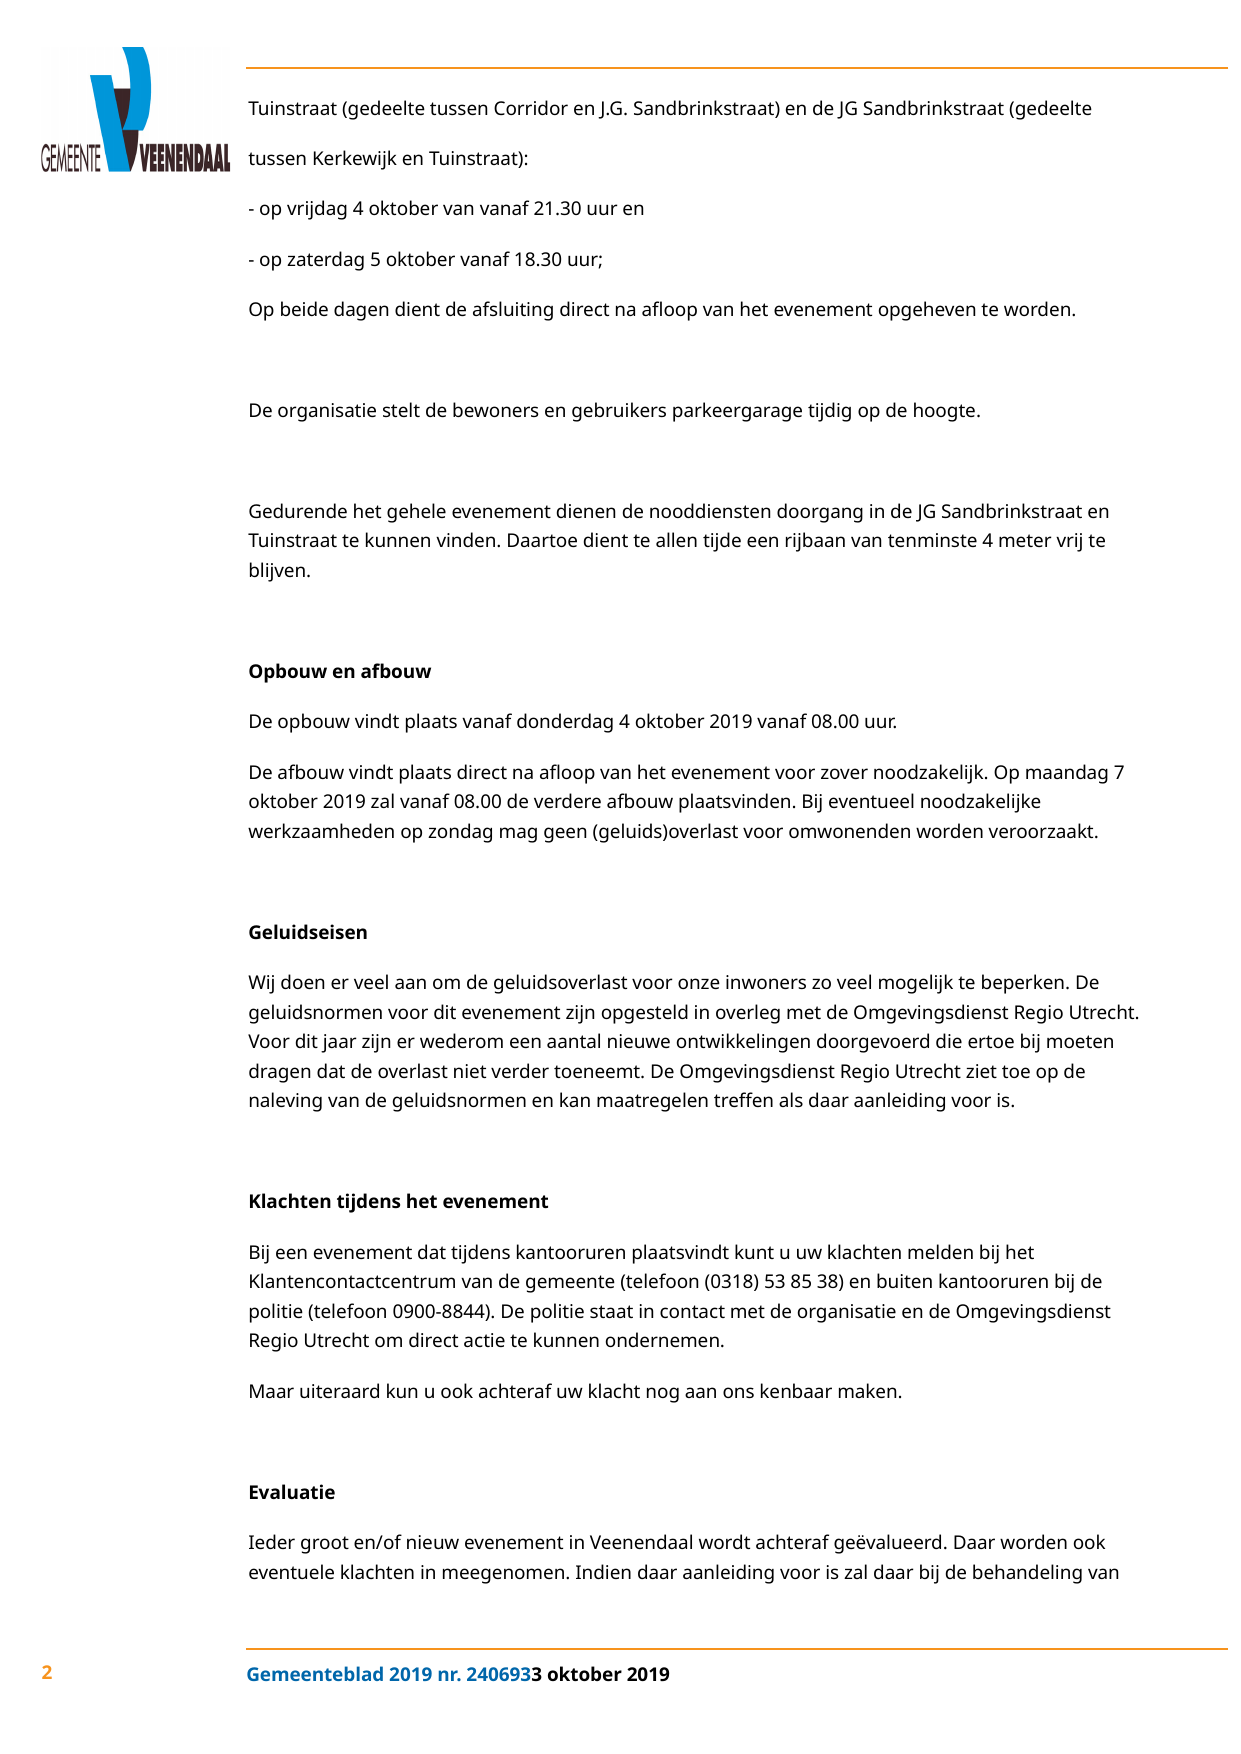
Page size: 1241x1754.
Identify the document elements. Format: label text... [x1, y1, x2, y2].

text Geluidseisen [248, 919, 1152, 945]
text Evaluatie [248, 1479, 1152, 1505]
picture [41, 47, 130, 172]
text Maar uiteraard kun u ook achteraf uw klacht nog aan ons kenbaar maken. [248, 1378, 1152, 1404]
text Opbouw en afbouw [248, 658, 1152, 684]
text Klachten tijdens het evenement [248, 1188, 1152, 1214]
text De opbouw vindt plaats vanaf donderdag 4 oktober 2019 vanaf 08.00 uur. [248, 708, 1152, 734]
text - op vrijdag 4 oktober van vanaf 21.30 uur en [248, 196, 1152, 221]
text De afbouw vindt plaats direct na afloop van het evenement voor zover noodzakelijk. Op maandag 7 oktober 2019 zal vanaf 08.00 de verdere afbouw plaatsvinden. Bij eventueel noodzakelijke werkzaamheden op zondag mag geen (geluids)overlast voor omwonenden worden veroorzaakt. [248, 759, 1152, 844]
text Gedurende het gehele evenement dienen de nooddiensten doorgang in de JG Sandbrinkstraat en Tuinstraat te kunnen vinden. Daartoe dient te allen tijde een rijbaan van tenminste 4 meter vrij te blijven. [248, 498, 1152, 583]
text Ieder groot en/of nieuw evenement in Veenendaal wordt achteraf geëvalueerd. Daar worden ook eventuele klachten in meegenomen. Indien daar aanleiding voor is zal daar bij de behandeling van [248, 1529, 1152, 1585]
text Bij een evenement dat tijdens kantooruren plaatsvindt kunt u uw klachten melden bij het Klantencontactcentrum van de gemeente (telefoon (0318) 53 85 38) en buiten kantooruren bij de politie (telefoon 0900-8844). De politie staat in contact met de organisatie en de Omgevingsdienst Regio Utrecht om direct actie te kunnen ondernemen. [248, 1239, 1152, 1353]
text tussen Kerkewijk en Tuinstraat): [248, 145, 1152, 171]
picture [123, 47, 231, 172]
text Op beide dagen dient de afsluiting direct na afloop van het evenement opgeheven te worden. [248, 296, 1152, 322]
text - op zaterdag 5 oktober vanaf 18.30 uur; [248, 246, 1152, 272]
text Wij doen er veel aan om de geluidsoverlast voor onze inwoners zo veel mogelijk te beperken. De geluidsnormen voor dit evenement zijn opgesteld in overleg met de Omgevingsdienst Regio Utrecht. Voor dit jaar zijn er wederom een aantal nieuwe ontwikkelingen doorgevoerd die ertoe bij moeten dragen dat de overlast niet verder toeneemt. De Omgevingsdienst Regio Utrecht ziet toe op de naleving van de geluidsnormen en kan maatregelen treffen als daar aanleiding voor is. [248, 969, 1152, 1113]
text De organisatie stelt de bewoners en gebruikers parkeergarage tijdig op de hoogte. [248, 397, 1152, 423]
text Tuinstraat (gedeelte tussen Corridor en J.G. Sandbrinkstraat) en de JG Sandbrinkstraat (gedeelte [248, 95, 1152, 121]
